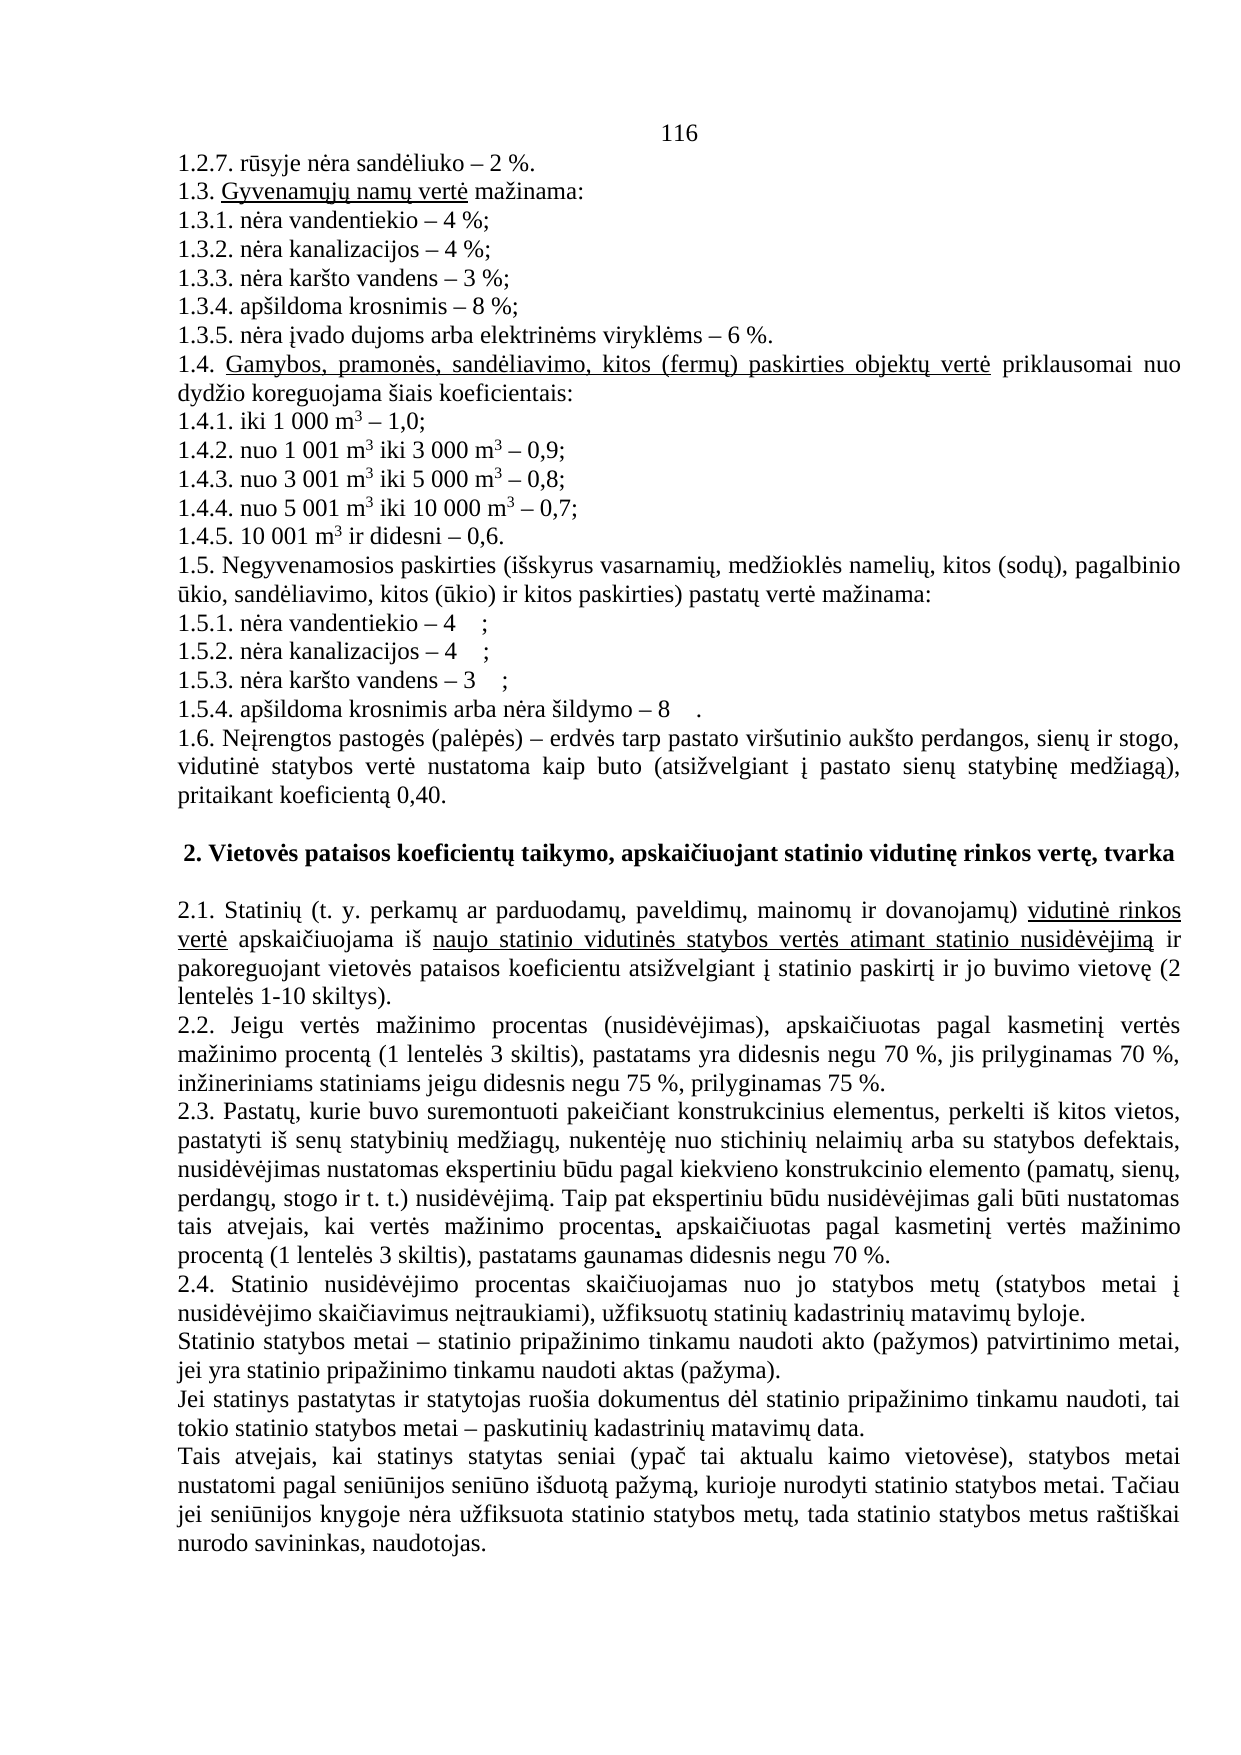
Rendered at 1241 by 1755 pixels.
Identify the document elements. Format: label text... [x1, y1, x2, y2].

text Tais atvejais, kai statinys statytas seniai (ypač tai aktualu kaimo vietovėse), statybos metai nustatomi pagal seniūnijos seniūno išduotą pažymą, kurioje nurodyti statinio statybos metai. Tačiau jei seniūnijos knygoje nėra užfiksuota statinio statybos metų, tada statinio statybos metus raštiškai nurodo savininkas, naudotojas. [177, 1441, 1181, 1556]
text 2.4. Statinio nusidėvėjimo procentas skaičiuojamas nuo jo statybos metų (statybos metai į nusidėvėjimo skaičiavimus neįtraukiami), užfiksuotų statinių kadastrinių matavimų byloje. [177, 1269, 1181, 1326]
text 1.5.4. apšildoma krosnimis arba nėra šildymo – 8 . [177, 694, 1181, 723]
text 1.3.1. nėra vandentiekio – 4 %; [177, 205, 1181, 234]
text 1.3.4. apšildoma krosnimis – 8 %; [177, 291, 1181, 320]
text 1.4. Gamybos, pramonės, sandėliavimo, kitos (fermų) paskirties objektų vertė priklausomai nuo dydžio koreguojama šiais koeficientais: [177, 349, 1181, 406]
text 2.3. Pastatų, kurie buvo suremontuoti pakeičiant konstrukcinius elementus, perkelti iš kitos vietos, pastatyti iš senų statybinių medžiagų, nukentėję nuo stichinių nelaimių arba su statybos defektais, nusidėvėjimas nustatomas ekspertiniu būdu pagal kiekvieno konstrukcinio elemento (pamatų, sienų, perdangų, stogo ir t. t.) nusidėvėjimą. Taip pat ekspertiniu būdu nusidėvėjimas gali būti nustatomas tais atvejais, kai vertės mažinimo procentas, apskaičiuotas pagal kasmetinį vertės mažinimo procentą (1 lentelės 3 skiltis), pastatams gaunamas didesnis negu 70 %. [177, 1096, 1181, 1269]
text 2.2. Jeigu vertės mažinimo procentas (nusidėvėjimas), apskaičiuotas pagal kasmetinį vertės mažinimo procentą (1 lentelės 3 skiltis), pastatams yra didesnis negu 70 %, jis prilyginamas 70 %, inžineriniams statiniams jeigu didesnis negu 75 %, prilyginamas 75 %. [177, 1010, 1181, 1096]
text 1.5.3. nėra karšto vandens – 3 ; [177, 665, 1181, 694]
text 1.3. Gyvenamųjų namų vertė mažinama: [177, 176, 1181, 205]
text 1.5. Negyvenamosios paskirties (išskyrus vasarnamių, medžioklės namelių, kitos (sodų), pagalbinio ūkio, sandėliavimo, kitos (ūkio) ir kitos paskirties) pastatų vertė mažinama: [177, 550, 1181, 608]
text 1.4.1. iki 1 000 m3 – 1,0; [177, 406, 1181, 435]
text 1.4.5. 10 001 m3 ir didesni – 0,6. [177, 521, 1181, 550]
text 1.3.2. nėra kanalizacijos – 4 %; [177, 234, 1181, 263]
text 2.1. Statinių (t. y. perkamų ar parduodamų, paveldimų, mainomų ir dovanojamų) vidutinė rinkos vertė apskaičiuojama iš naujo statinio vidutinės statybos vertės atimant statinio nusidėvėjimą ir pakoreguojant vietovės pataisos koeficientu atsižvelgiant į statinio paskirtį ir jo buvimo vietovę (2 lentelės 1-10 skiltys). [177, 895, 1181, 1010]
text 1.2.7. rūsyje nėra sandėliuko – 2 %. [177, 148, 1181, 176]
text 1.5.1. nėra vandentiekio – 4 ; [177, 608, 1181, 636]
text Statinio statybos metai – statinio pripažinimo tinkamu naudoti akto (pažymos) patvirtinimo metai, jei yra statinio pripažinimo tinkamu naudoti aktas (pažyma). [177, 1326, 1181, 1384]
text 1.4.3. nuo 3 001 m3 iki 5 000 m3 – 0,8; [177, 464, 1181, 493]
text Jei statinys pastatytas ir statytojas ruošia dokumentus dėl statinio pripažinimo tinkamu naudoti, tai tokio statinio statybos metai – paskutinių kadastrinių matavimų data. [177, 1384, 1181, 1441]
text 2. Vietovės pataisos koeficientų taikymo, apskaičiuojant statinio vidutinę rinkos vertę, tvarka [177, 838, 1181, 866]
text 1.3.5. nėra įvado dujoms arba elektrinėms viryklėms – 6 %. [177, 320, 1181, 349]
text 1.5.2. nėra kanalizacijos – 4 ; [177, 636, 1181, 665]
text 1.3.3. nėra karšto vandens – 3 %; [177, 263, 1181, 291]
text 1.6. Neįrengtos pastogės (palėpės) – erdvės tarp pastato viršutinio aukšto perdangos, sienų ir stogo, vidutinė statybos vertė nustatoma kaip buto (atsižvelgiant į pastato sienų statybinę medžiagą), pritaikant koeficientą 0,40. [177, 723, 1181, 809]
text 1.4.4. nuo 5 001 m3 iki 10 000 m3 – 0,7; [177, 493, 1181, 521]
text 1.4.2. nuo 1 001 m3 iki 3 000 m3 – 0,9; [177, 435, 1181, 464]
